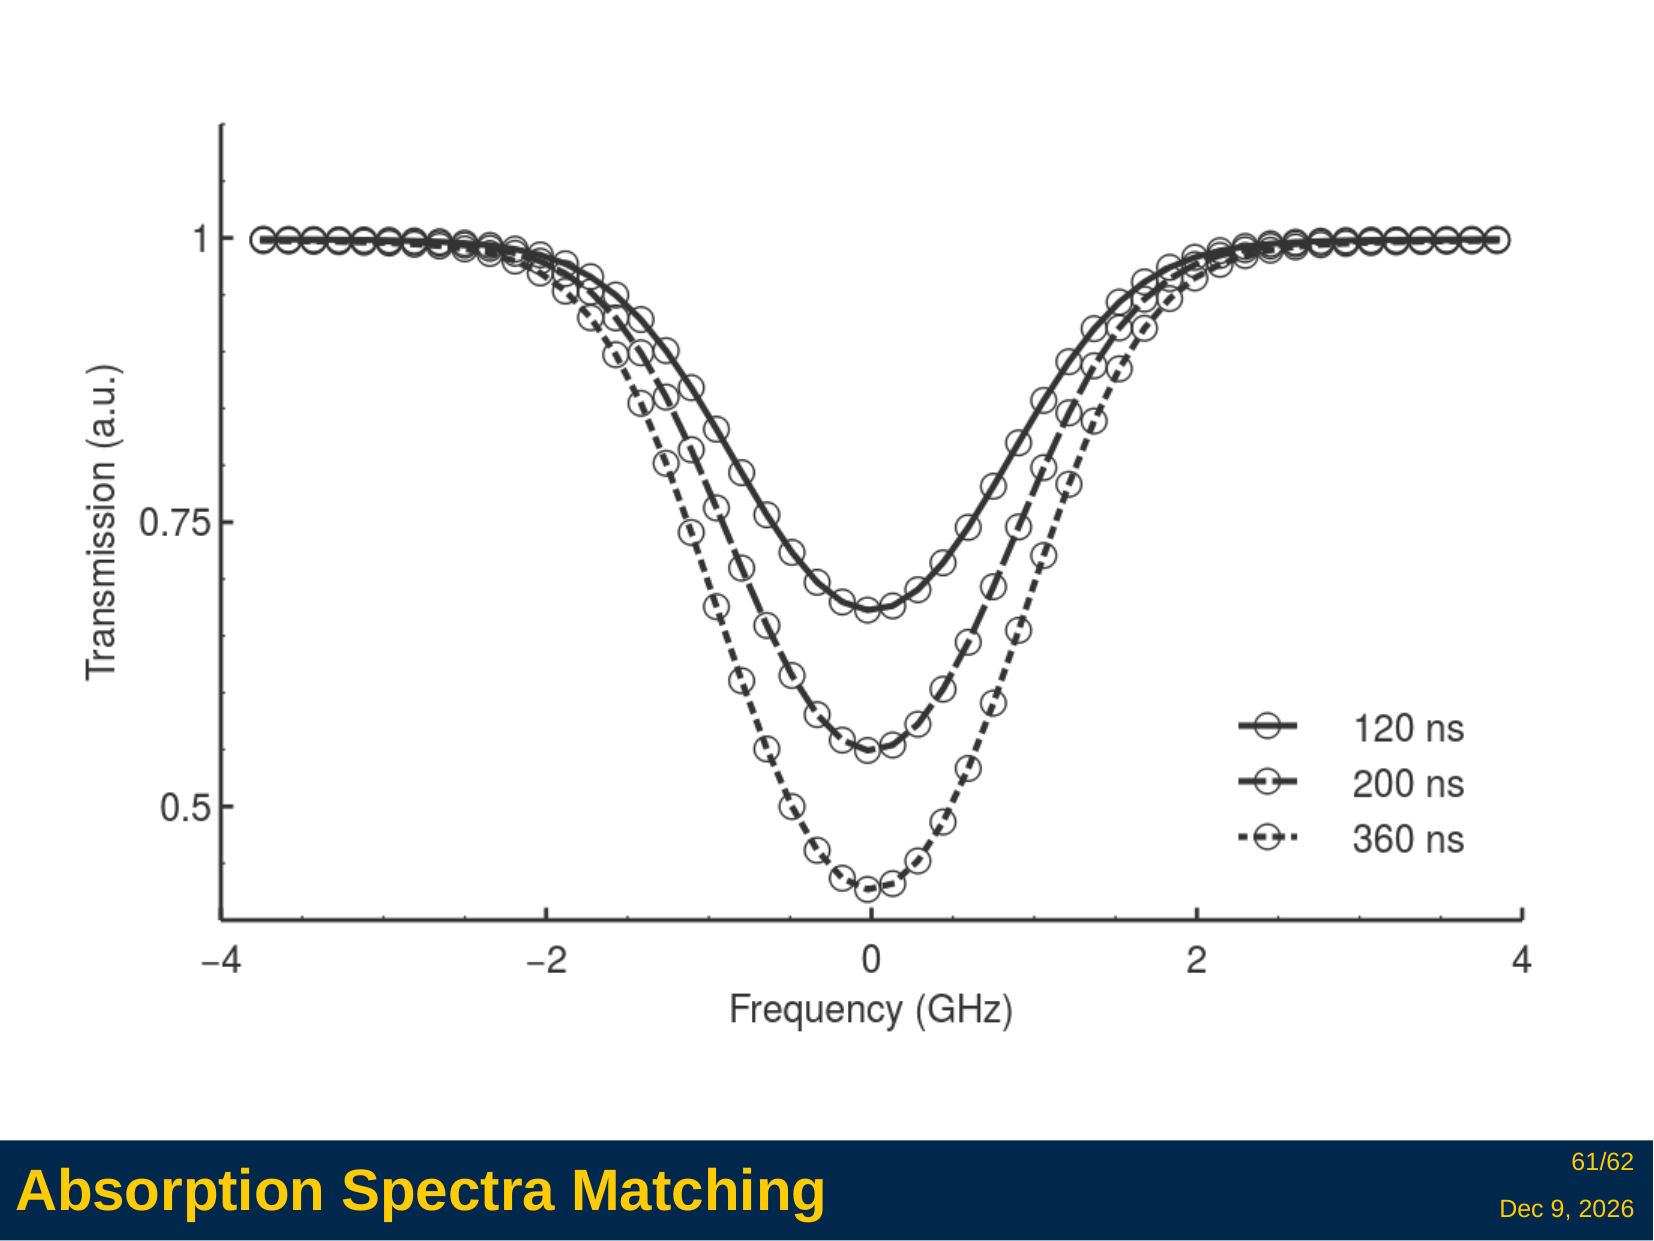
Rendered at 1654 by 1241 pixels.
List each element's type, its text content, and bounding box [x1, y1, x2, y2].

picture [71, 87, 1560, 1033]
title Absorption Spectra Matching [14, 1140, 1380, 1241]
